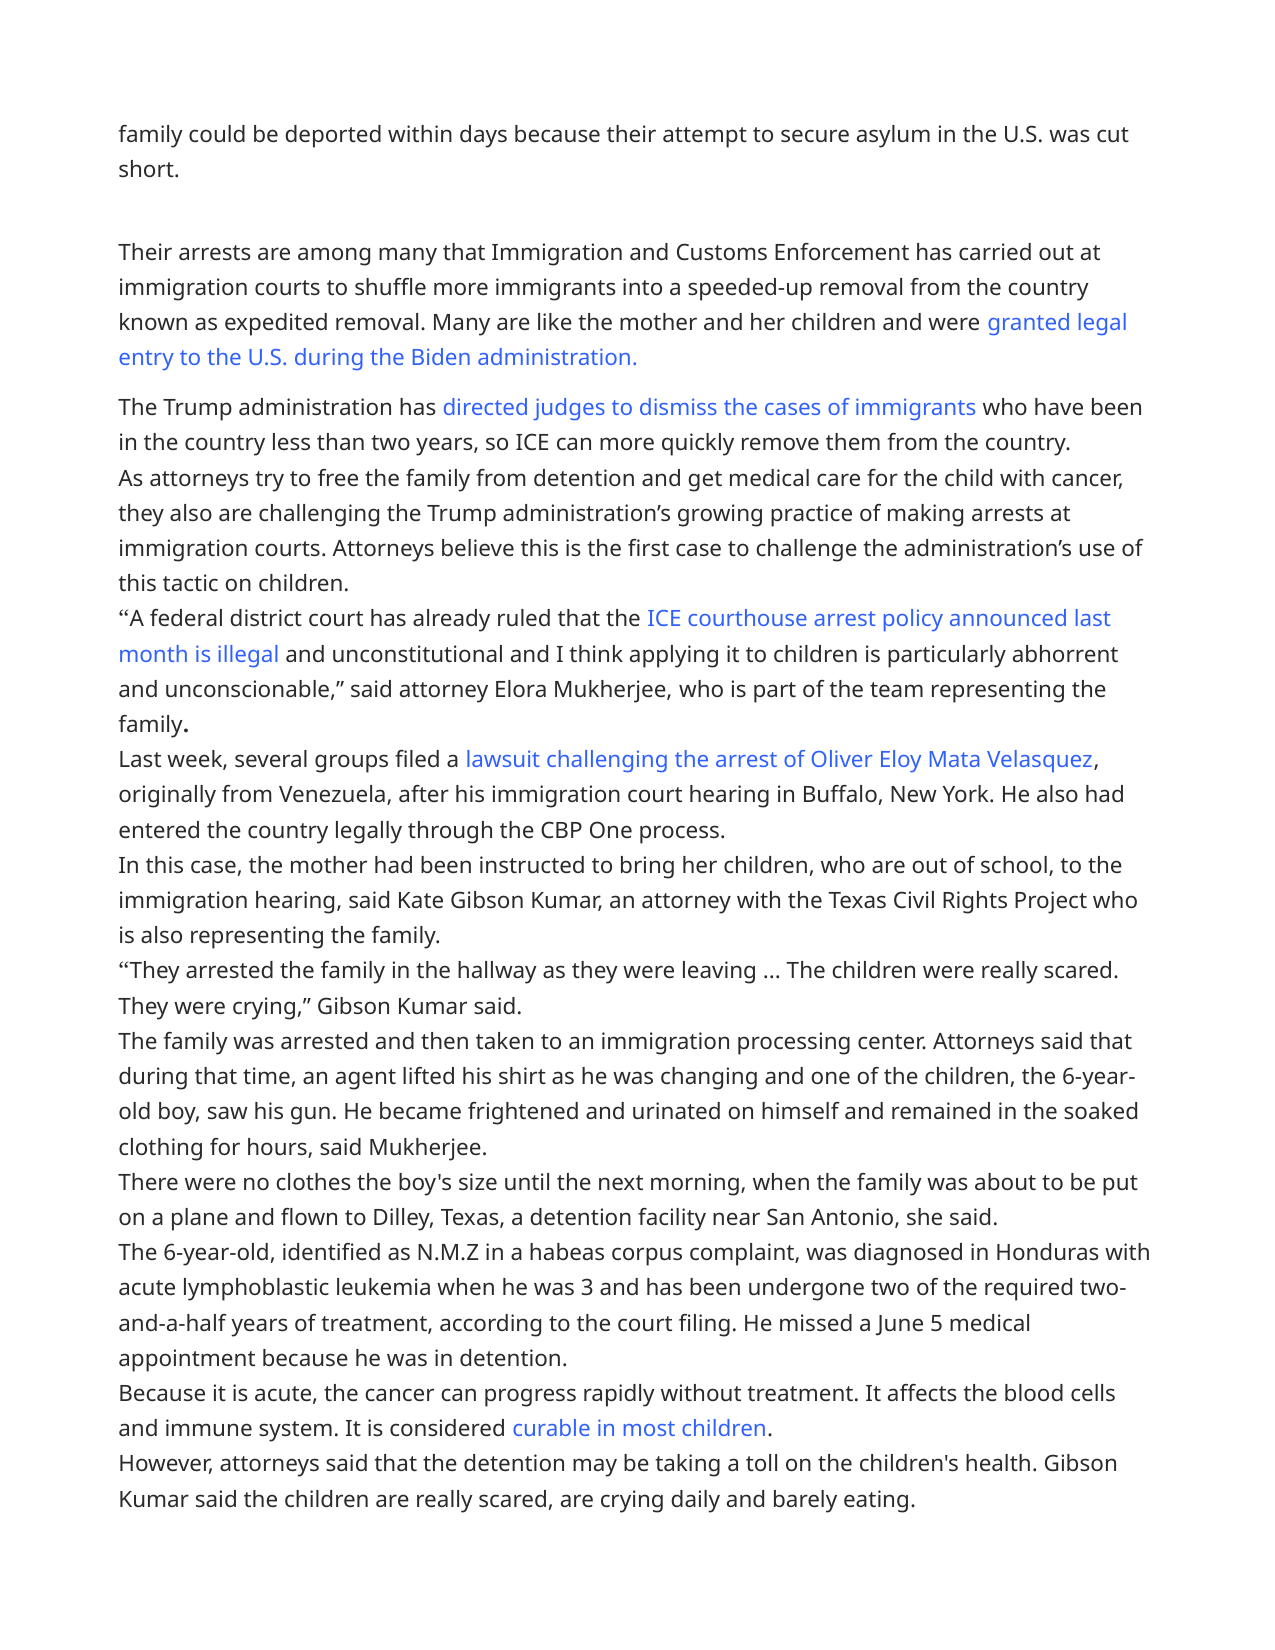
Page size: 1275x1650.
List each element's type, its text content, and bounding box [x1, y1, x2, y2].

text Because it is acute, the cancer can progress rapidly without treatment. It affects the blood cells and immune system. It is considered curable in most children. [118, 1377, 1157, 1443]
text Last week, several groups filed a lawsuit challenging the arrest of Oliver Eloy Mata Velasquez, originally from Venezuela, after his immigration court hearing in Buffalo, New York. He also had entered the country legally through the CBP One process. [118, 744, 1157, 845]
text “A federal district court has already ruled that the ICE courthouse arrest policy announced last month is illegal and unconstitutional and I think applying it to children is particularly abhorrent and unconscionable,” said attorney Elora Mukherjee, who is part of the team representing the family. [118, 603, 1157, 739]
text The Trump administration has directed judges to dismiss the cases of immigrants who have been in the country less than two years, so ICE can more quickly remove them from the country. [118, 392, 1157, 457]
text The family was arrested and then taken to an immigration processing center. Attorneys said that during that time, an agent lifted his shirt as he was changing and one of the children, the 6-year-old boy, saw his gun. He became frightened and urinated on himself and remained in the soaked clothing for hours, said Mukherjee. [118, 1025, 1157, 1162]
text family could be deported within days because their attempt to secure asylum in the U.S. was cut short. [118, 118, 1157, 184]
text “They arrested the family in the hallway as they were leaving ... The children were really scared. They were crying,” Gibson Kumar said. [118, 955, 1157, 1021]
text As attorneys try to free the family from detention and get medical care for the child with cancer, they also are challenging the Trump administration’s growing practice of making arrests at immigration courts. Attorneys believe this is the first case to challenge the administration’s use of this tactic on children. [118, 462, 1157, 598]
text In this case, the mother had been instructed to bring her children, who are out of school, to the immigration hearing, said Kate Gibson Kumar, an attorney with the Texas Civil Rights Project who is also representing the family. [118, 849, 1157, 950]
text However, attorneys said that the detention may be taking a toll on the children's health. Gibson Kumar said the children are really scared, are crying daily and barely eating. [118, 1448, 1157, 1514]
text Their arrests are among many that Immigration and Customs Enforcement has carried out at immigration courts to shuffle more immigrants into a speeded-up removal from the country known as expedited removal. Many are like the mother and her children and were granted legal entry to the U.S. during the Biden administration. [118, 236, 1157, 372]
text There were no clothes the boy's size until the next morning, when the family was about to be put on a plane and flown to Dilley, Texas, a detention facility near San Antonio, she said. [118, 1166, 1157, 1232]
text The 6-year-old, identified as N.M.Z in a habeas corpus complaint, was diagnosed in Honduras with acute lymphoblastic leukemia when he was 3 and has been undergone two of the required two-and-a-half years of treatment, according to the court filing. He missed a June 5 medical appointment because he was in detention. [118, 1237, 1157, 1373]
